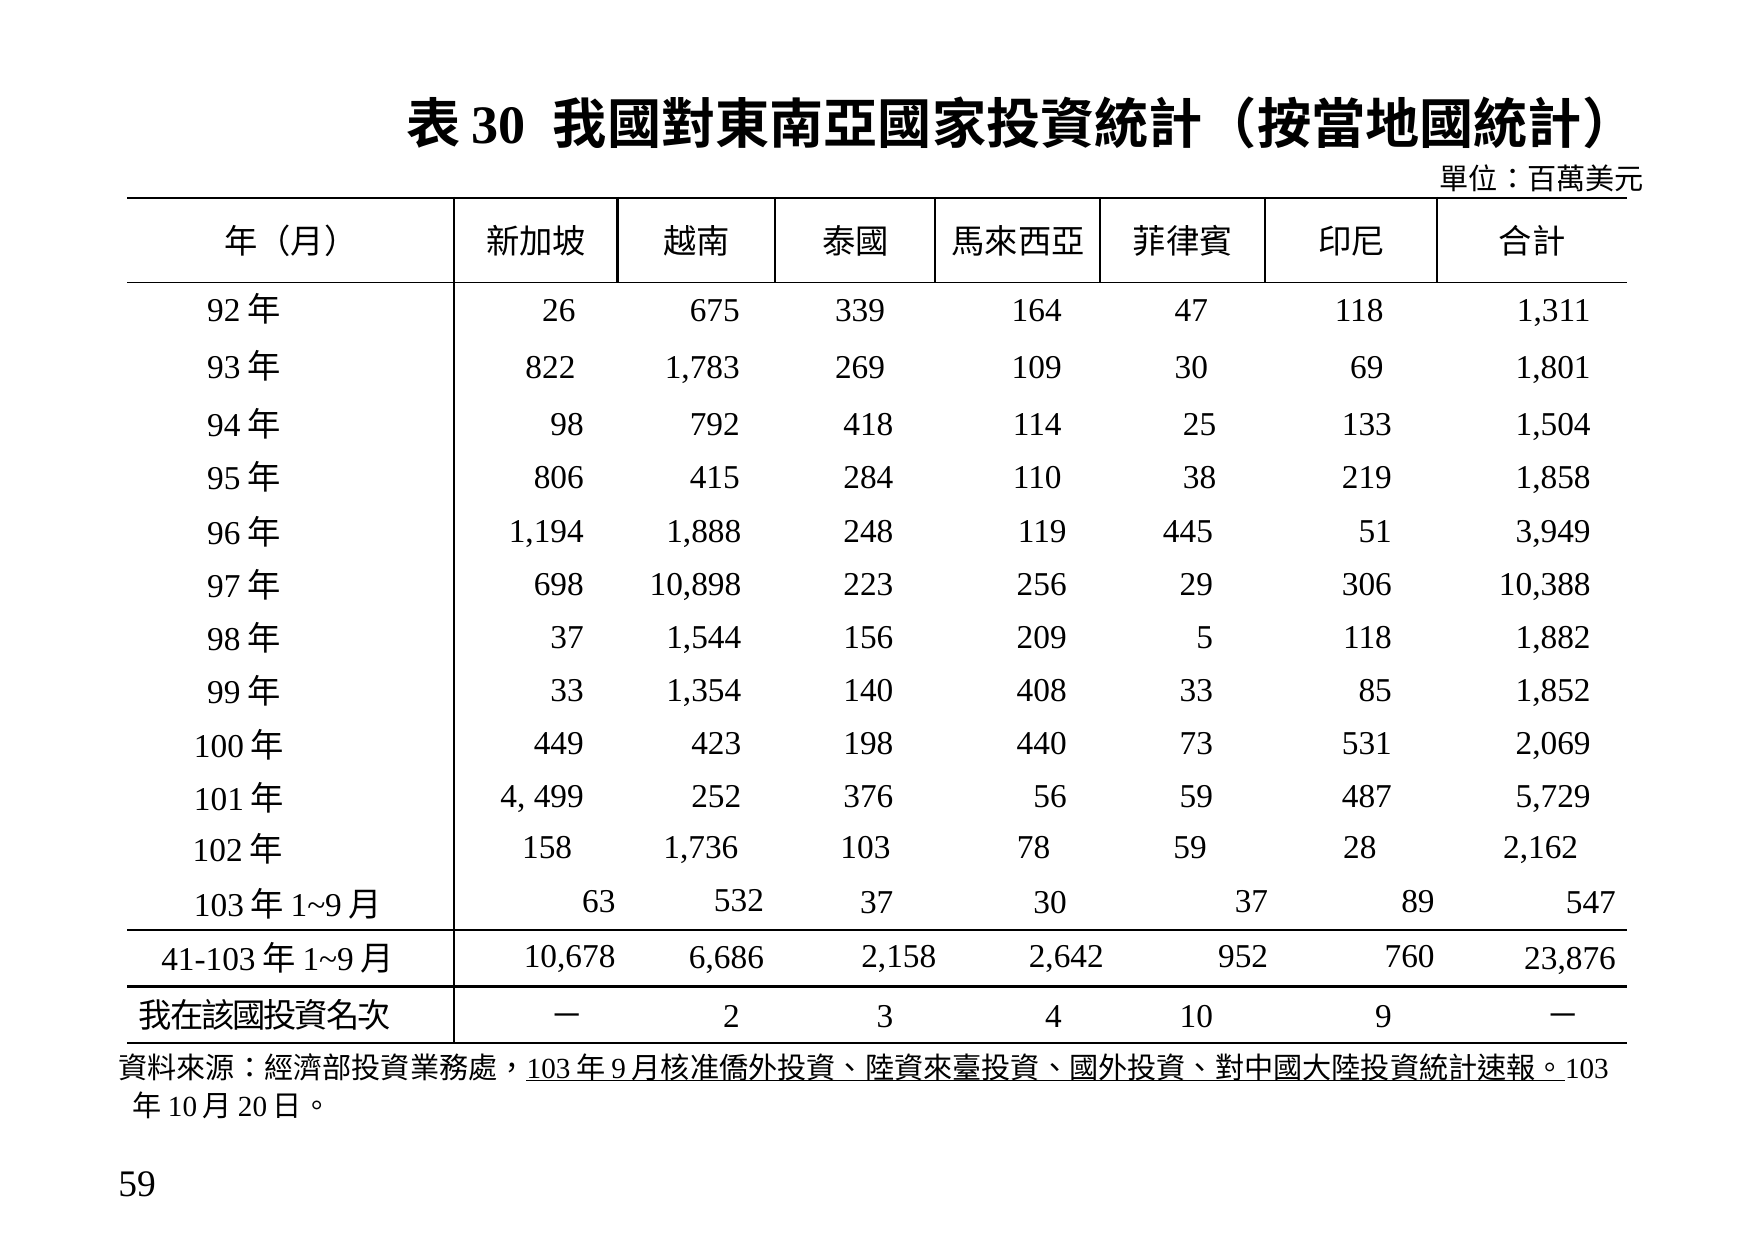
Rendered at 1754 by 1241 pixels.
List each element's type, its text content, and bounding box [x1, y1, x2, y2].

table_cell － [455, 988, 617, 1042]
table_cell 256 [935, 557, 1100, 610]
table_cell 98年 [127, 610, 453, 663]
table_cell 85 [1265, 663, 1437, 716]
table_cell 63 [455, 875, 617, 928]
table_cell 792 [618, 397, 775, 450]
table_cell 59 [1100, 822, 1265, 875]
table_cell 1,544 [618, 610, 775, 663]
table_cell 547 [1437, 875, 1627, 928]
table_cell 252 [618, 769, 775, 822]
table_cell 3 [775, 988, 935, 1042]
table_cell 6,686 [618, 931, 775, 985]
table_cell 952 [1100, 931, 1265, 985]
table_cell 339 [775, 283, 935, 335]
table_cell 133 [1265, 397, 1437, 450]
table_cell 445 [1100, 504, 1265, 557]
table_cell 306 [1265, 557, 1437, 610]
table_cell 198 [775, 716, 935, 769]
table_cell 1,852 [1437, 663, 1627, 716]
table_cell 37 [455, 610, 617, 663]
table_cell 10,388 [1437, 557, 1627, 610]
table_cell 33 [455, 663, 617, 716]
table_cell 2,069 [1437, 716, 1627, 769]
table_cell 156 [775, 610, 935, 663]
table_cell 2 [618, 988, 775, 1042]
table_cell 109 [935, 335, 1100, 397]
table_cell 1,194 [455, 504, 617, 557]
table_cell 440 [935, 716, 1100, 769]
table_cell 103 [775, 822, 935, 875]
table_cell 37 [1100, 875, 1265, 928]
table_header 合計 [1438, 199, 1627, 282]
table_cell 1,311 [1437, 283, 1627, 335]
table_cell 2,642 [935, 931, 1100, 985]
table_cell 119 [935, 504, 1100, 557]
table_cell 93年 [127, 335, 453, 397]
table_cell 1,858 [1437, 450, 1627, 503]
table_cell 47 [1100, 283, 1265, 335]
table_cell 760 [1265, 931, 1437, 985]
table_cell 92年 [127, 283, 453, 335]
table_header 新加坡 [455, 199, 616, 282]
table_cell 1,882 [1437, 610, 1627, 663]
table_cell 164 [935, 283, 1100, 335]
table_cell 96年 [127, 504, 453, 557]
table_cell 158 [455, 822, 617, 875]
table_header 馬來西亞 [936, 199, 1099, 282]
table_cell 449 [455, 716, 617, 769]
table_cell 4, 499 [455, 769, 617, 822]
table_cell 78 [935, 822, 1100, 875]
table_cell 33 [1100, 663, 1265, 716]
table_cell 140 [775, 663, 935, 716]
table_cell 94年 [127, 397, 453, 450]
table_cell 248 [775, 504, 935, 557]
table_cell 118 [1265, 610, 1437, 663]
table_cell 110 [935, 450, 1100, 503]
table_cell 95年 [127, 450, 453, 503]
table_cell － [1437, 988, 1627, 1042]
table_cell 423 [618, 716, 775, 769]
table_cell 69 [1265, 335, 1437, 397]
table_cell 5,729 [1437, 769, 1627, 822]
table_cell 408 [935, 663, 1100, 716]
table_cell 102年 [127, 822, 453, 875]
table_cell 89 [1265, 875, 1437, 928]
table_cell 28 [1265, 822, 1437, 875]
table_cell 219 [1265, 450, 1437, 503]
table_cell 269 [775, 335, 935, 397]
table_cell 37 [775, 875, 935, 928]
table_cell 101年 [127, 769, 453, 822]
table_cell 9 [1265, 988, 1437, 1042]
table_cell 10 [1100, 988, 1265, 1042]
table_cell 56 [935, 769, 1100, 822]
table_cell 1,504 [1437, 397, 1627, 450]
text 年10月20日。 [133, 1086, 1636, 1124]
table_cell 73 [1100, 716, 1265, 769]
table_cell 100年 [127, 716, 453, 769]
table_cell 418 [775, 397, 935, 450]
table_cell 98 [455, 397, 617, 450]
table_header 菲律賓 [1101, 199, 1264, 282]
table_cell 25 [1100, 397, 1265, 450]
table_cell 5 [1100, 610, 1265, 663]
table_cell 1,801 [1437, 335, 1627, 397]
table_cell 223 [775, 557, 935, 610]
table_cell 我在該國投資名次 [127, 988, 453, 1042]
table_cell 806 [455, 450, 617, 503]
table_header 印尼 [1266, 199, 1436, 282]
table_cell 822 [455, 335, 617, 397]
text 單位：百萬美元 [118, 159, 1643, 197]
table_cell 2,162 [1437, 822, 1627, 875]
table_cell 99年 [127, 663, 453, 716]
table_cell 59 [1100, 769, 1265, 822]
table_header 越南 [619, 199, 774, 282]
table_cell 10,898 [618, 557, 775, 610]
table_cell 1,888 [618, 504, 775, 557]
table_cell 114 [935, 397, 1100, 450]
table_cell 487 [1265, 769, 1437, 822]
table_cell 4 [935, 988, 1100, 1042]
text 資料來源：經濟部投資業務處，103年9月核准僑外投資、陸資來臺投資、國外投資、對中國大陸投資統計速報。103 [118, 1044, 1636, 1086]
table_cell 30 [1100, 335, 1265, 397]
table_cell 118 [1265, 283, 1437, 335]
table_cell 531 [1265, 716, 1437, 769]
table_cell 698 [455, 557, 617, 610]
table_cell 1,354 [618, 663, 775, 716]
table_cell 30 [935, 875, 1100, 928]
table_cell 376 [775, 769, 935, 822]
table_cell 26 [455, 283, 617, 335]
table_cell 3,949 [1437, 504, 1627, 557]
table_cell 10,678 [455, 931, 617, 985]
table_header 泰國 [776, 199, 934, 282]
table_cell 1,736 [618, 822, 775, 875]
table_cell 23,876 [1437, 931, 1627, 985]
table_cell 103年1~9月 [127, 875, 453, 928]
table_cell 41-103年1~9月 [127, 931, 453, 985]
table_header 年（月） [127, 199, 453, 282]
text 表30 我國對東南亞國家投資統計（按當地國統計） [118, 81, 1636, 159]
table_cell 97年 [127, 557, 453, 610]
table_cell 29 [1100, 557, 1265, 610]
table_cell 675 [618, 283, 775, 335]
table_cell 415 [618, 450, 775, 503]
table_cell 2,158 [775, 931, 935, 985]
table_cell 209 [935, 610, 1100, 663]
table_cell 51 [1265, 504, 1437, 557]
table_cell 532 [618, 875, 775, 928]
table_cell 38 [1100, 450, 1265, 503]
table_cell 284 [775, 450, 935, 503]
table_cell 1,783 [618, 335, 775, 397]
